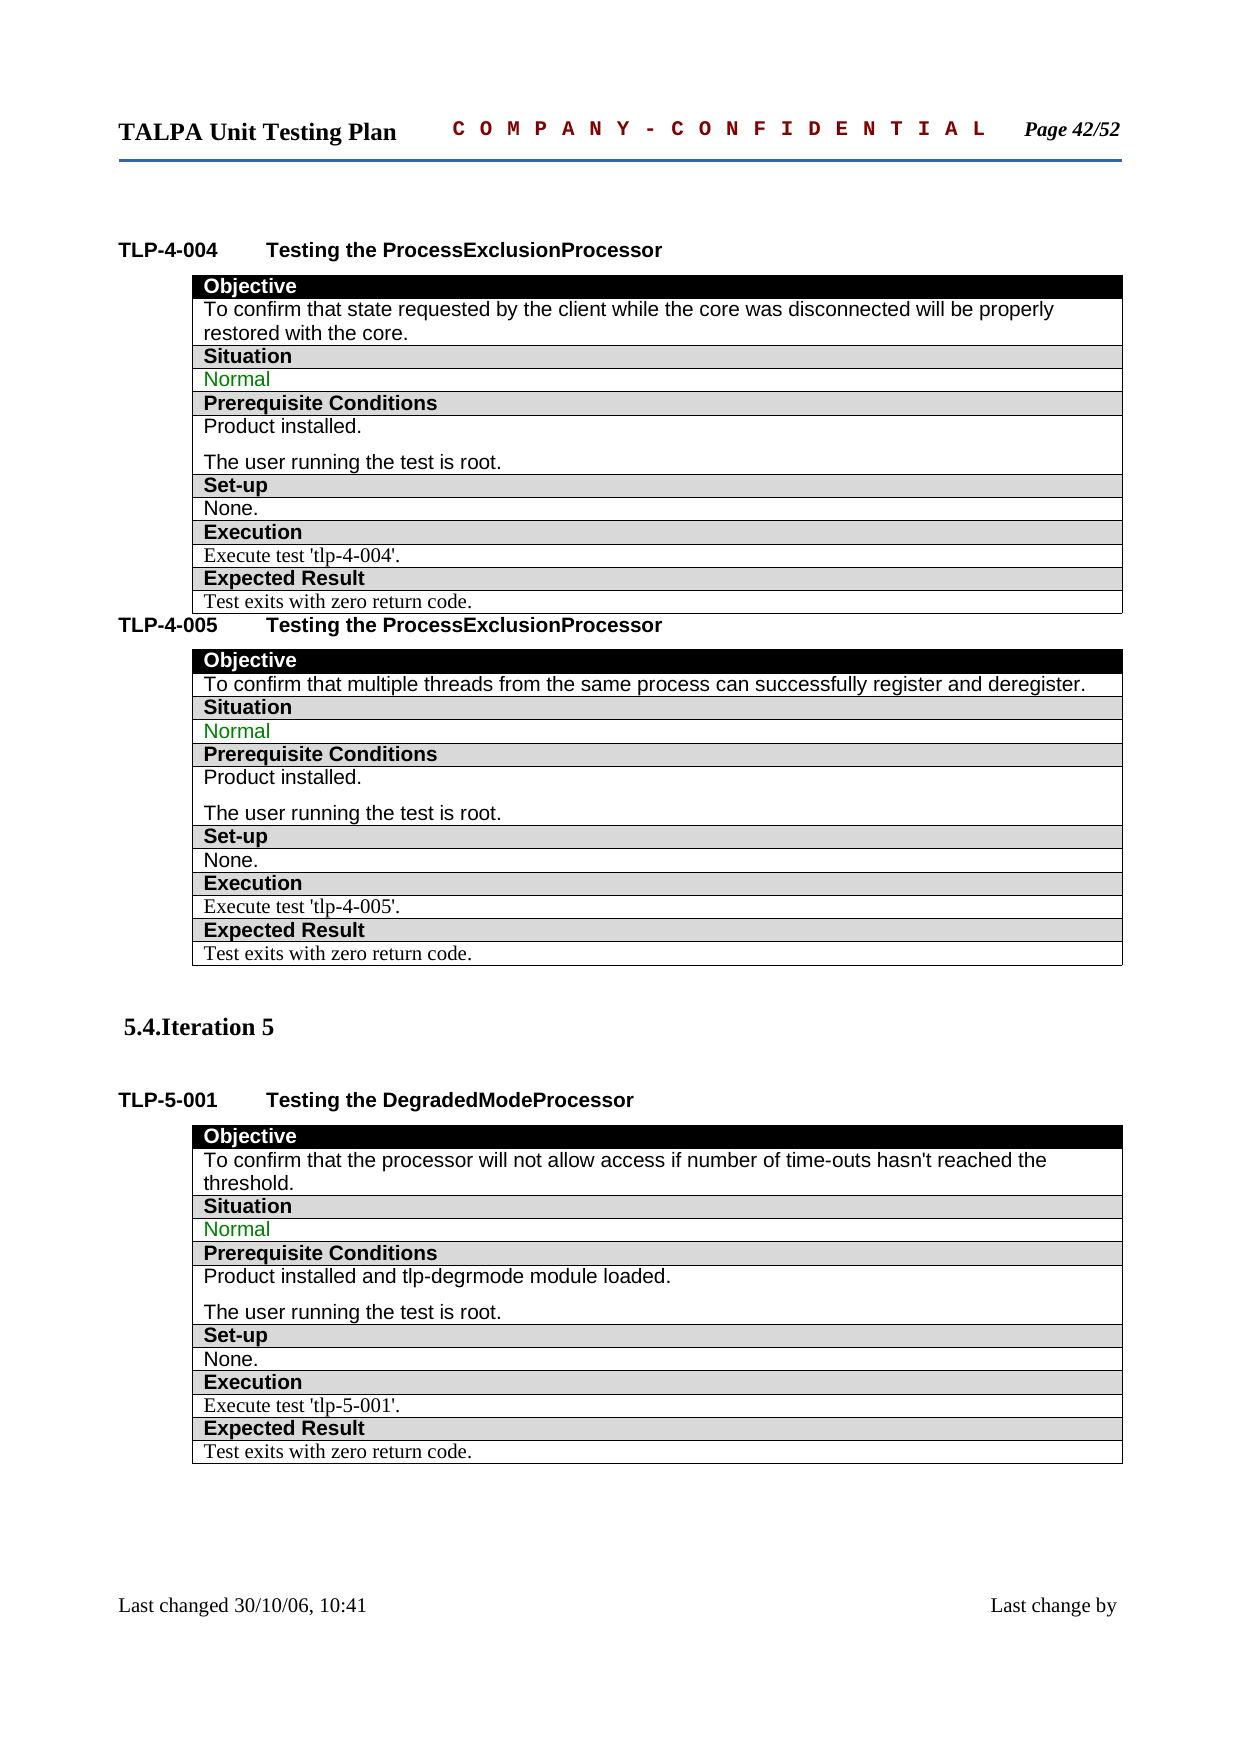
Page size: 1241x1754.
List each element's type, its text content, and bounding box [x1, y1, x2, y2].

text TLP-4-005 Testing the ProcessExclusionProcessor [118, 613, 1122, 637]
table_cell Test exits with zero return code. [193, 591, 1122, 613]
table_cell Situation [193, 346, 1122, 368]
table_cell Test exits with zero return code. [193, 1441, 1122, 1463]
table_header Objective [193, 1126, 1122, 1148]
table_cell Set-up [193, 826, 1122, 848]
table_cell Expected Result [193, 919, 1122, 941]
table_cell Set-up [193, 475, 1122, 497]
table_cell Normal [193, 1219, 1122, 1241]
table_cell Execution [193, 873, 1122, 895]
table_cell Prerequisite Conditions [193, 744, 1122, 766]
table_header Objective [193, 276, 1122, 298]
table_cell Prerequisite Conditions [193, 1242, 1122, 1265]
table_cell Execution [193, 521, 1122, 544]
table_cell Situation [193, 1196, 1122, 1218]
table_cell None. [193, 498, 1122, 520]
table_cell Expected Result [193, 1418, 1122, 1440]
table_cell To confirm that multiple threads from the same process can successfully register and deregister. [193, 674, 1122, 696]
table_cell Prerequisite Conditions [193, 392, 1122, 415]
table_cell Set-up [193, 1325, 1122, 1347]
table_cell To confirm that state requested by the client while the core was disconnected will be properly restored with the core. [193, 299, 1122, 345]
table_cell None. [193, 1348, 1122, 1370]
table_cell None. [193, 849, 1122, 872]
subtitle Iteration 5 [124, 1013, 1122, 1041]
table_cell Execute test 'tlp-4-005'. [193, 896, 1122, 918]
table_cell Test exits with zero return code. [193, 942, 1122, 965]
table_header Objective [193, 650, 1122, 673]
table_cell Product installed. The user running the test is root. [193, 767, 1122, 825]
table_cell Product installed and tlp-degrmode module loaded. The user running the test is root. [193, 1266, 1122, 1324]
table_cell Product installed. The user running the test is root. [193, 416, 1122, 474]
table_cell To confirm that the processor will not allow access if number of time-outs hasn't reached the threshold. [193, 1149, 1122, 1195]
text TLP-4-004 Testing the ProcessExclusionProcessor [118, 239, 1122, 262]
table_cell Situation [193, 697, 1122, 719]
table_cell Execute test 'tlp-4-004'. [193, 545, 1122, 567]
table_cell Expected Result [193, 568, 1122, 590]
table_cell Execution [193, 1371, 1122, 1394]
text TLP-5-001 Testing the DegradedModeProcessor [118, 1089, 1122, 1112]
table_cell Execute test 'tlp-5-001'. [193, 1395, 1122, 1417]
table_cell Normal [193, 720, 1122, 743]
table_cell Normal [193, 369, 1122, 391]
